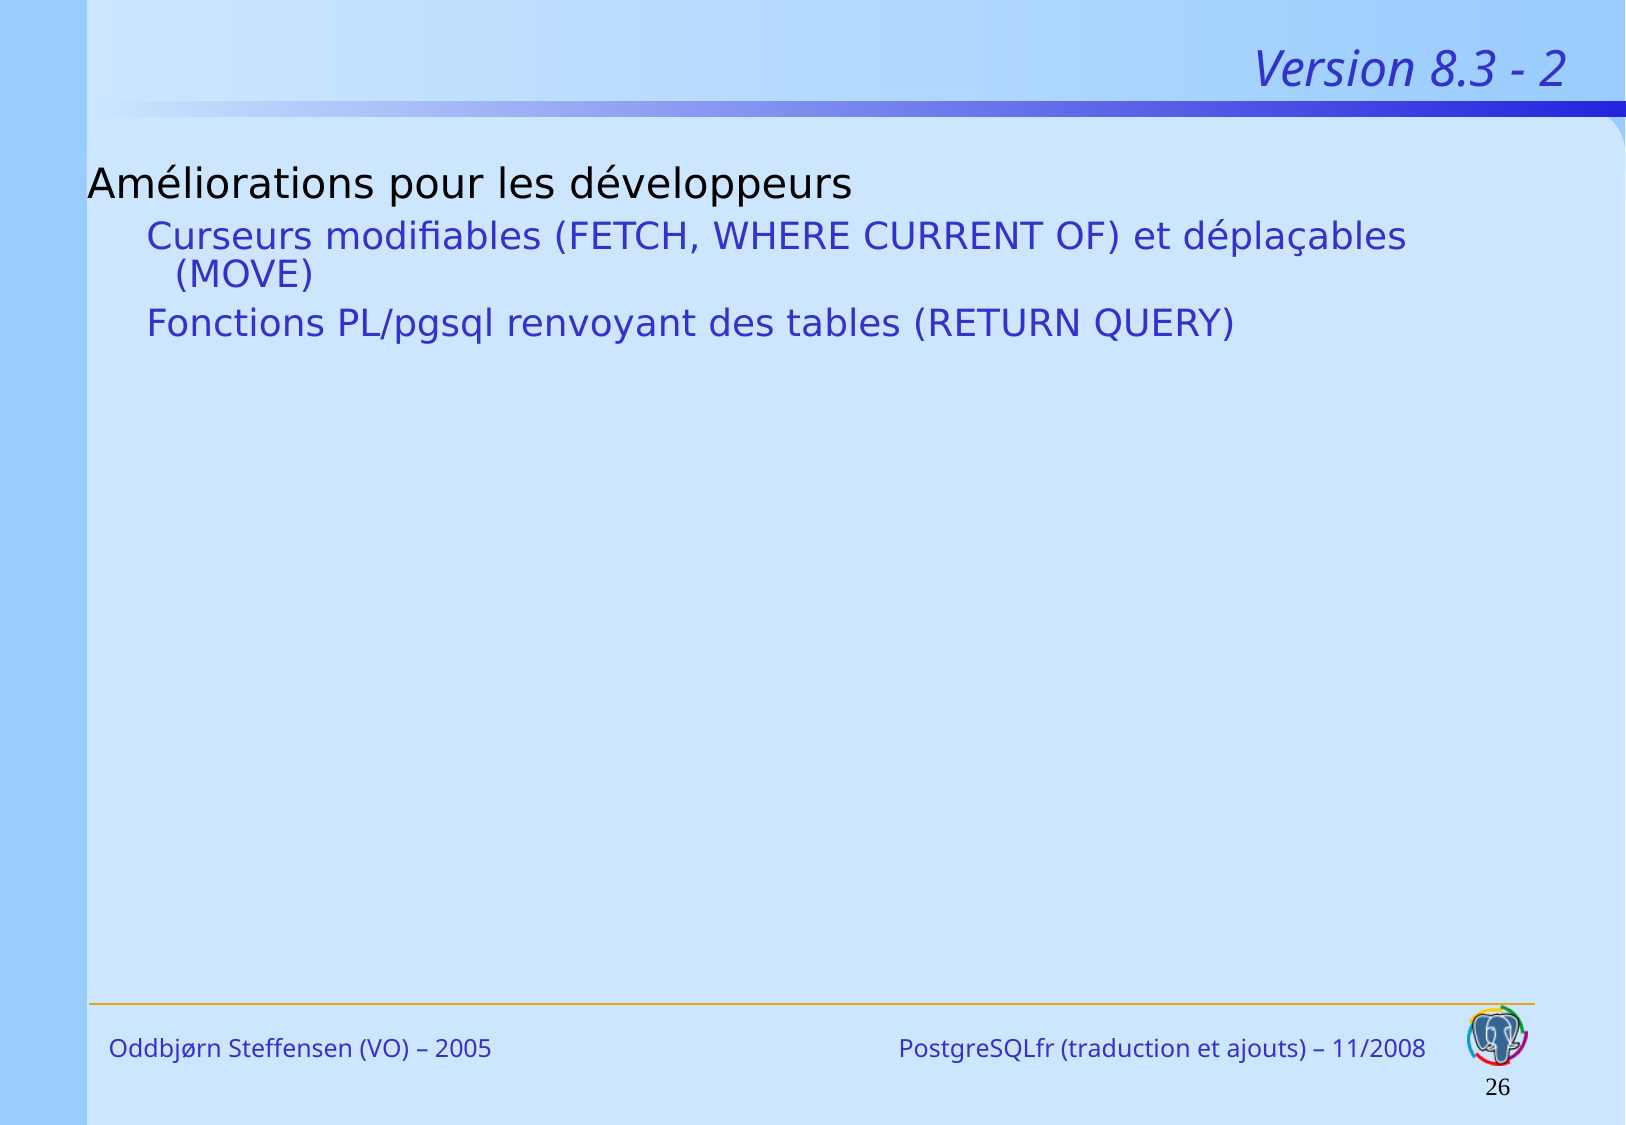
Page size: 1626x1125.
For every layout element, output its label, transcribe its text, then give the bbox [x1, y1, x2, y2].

list Améliorations pour les développeurs Curseurs modifiables (FETCH, WHERE CURRENT OF) et déplaçables (MOVE) Fonctions PL/pgsql renvoyant des tables (RETURN QUERY) [86, 159, 1520, 965]
title Version 8.3 - 2 [172, 0, 1567, 134]
picture [1467, 1005, 1528, 1066]
